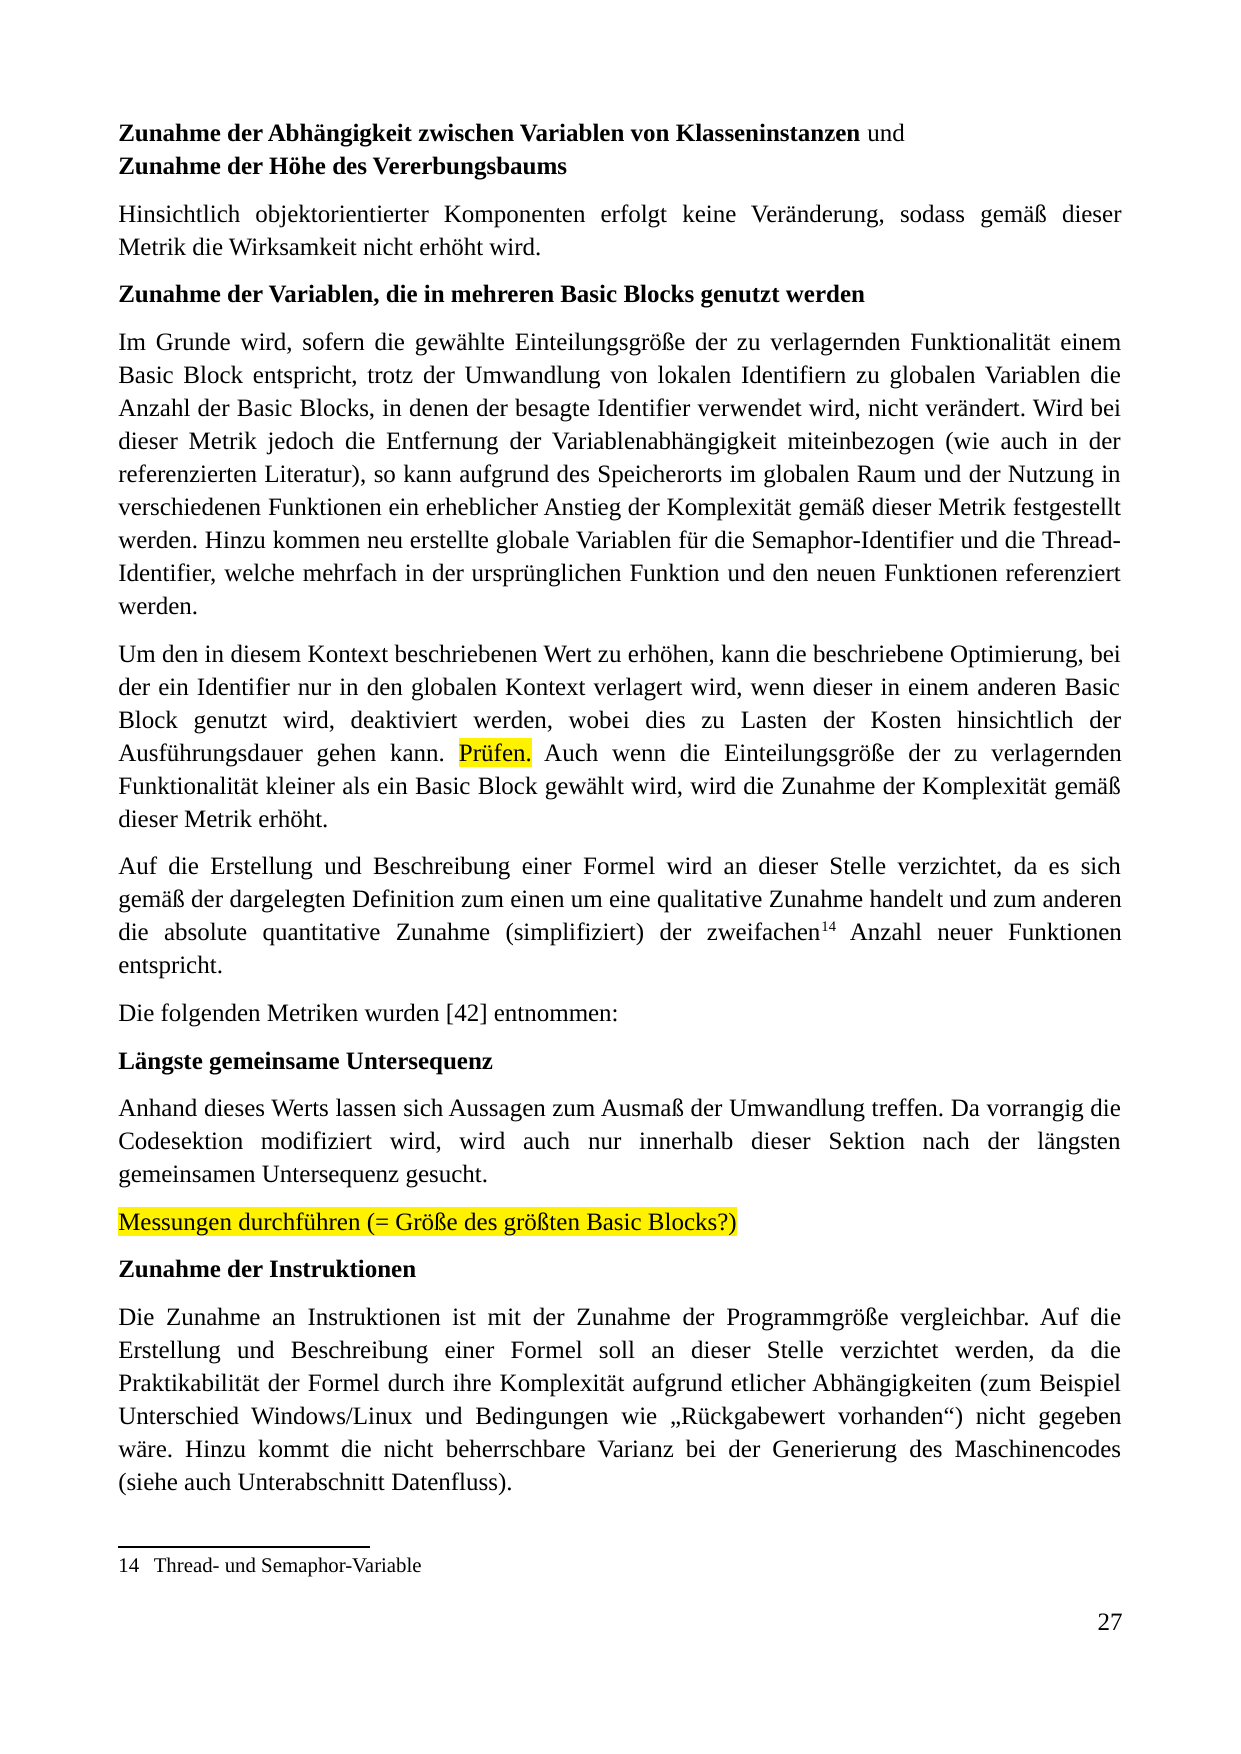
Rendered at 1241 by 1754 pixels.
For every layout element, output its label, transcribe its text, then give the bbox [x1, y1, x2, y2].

text Hinsichtlich objektorientierter Komponenten erfolgt keine Veränderung, sodass gemäß dieser Metrik die Wirksamkeit nicht erhöht wird. [118, 199, 1122, 261]
text Im Grunde wird, sofern die gewählte Einteilungsgröße der zu verlagernden Funktionalität einem Basic Block entspricht, trotz der Umwandlung von lokalen Identifiern zu globalen Variablen die Anzahl der Basic Blocks, in denen der besagte Identifier verwendet wird, nicht verändert. Wird bei dieser Metrik jedoch die Entfernung der Variablenabhängigkeit miteinbezogen (wie auch in der referenzierten Literatur), so kann aufgrund des Speicherorts im globalen Raum und der Nutzung in verschiedenen Funktionen ein erheblicher Anstieg der Komplexität gemäß dieser Metrik festgestellt werden. Hinzu kommen neu erstellte globale Variablen für die Semaphor-Identifier und die Thread-Identifier, welche mehrfach in der ursprünglichen Funktion und den neuen Funktionen referenziert werden. [118, 327, 1122, 620]
text Messungen durchführen (= Größe des größten Basic Blocks?) [118, 1207, 1122, 1236]
text Thread- und Semaphor-Variable [118, 1553, 1122, 1577]
text Zunahme der Instruktionen [118, 1254, 1122, 1283]
text Die folgenden Metriken wurden [42] entnommen: [118, 998, 1122, 1027]
text Um den in diesem Kontext beschriebenen Wert zu erhöhen, kann die beschriebene Optimierung, bei der ein Identifier nur in den globalen Kontext verlagert wird, wenn dieser in einem anderen Basic Block genutzt wird, deaktiviert werden, wobei dies zu Lasten der Kosten hinsichtlich der Ausführungsdauer gehen kann. Prüfen. Auch wenn die Einteilungsgröße der zu verlagernden Funktionalität kleiner als ein Basic Block gewählt wird, wird die Zunahme der Komplexität gemäß dieser Metrik erhöht. [118, 639, 1122, 833]
text Anhand dieses Werts lassen sich Aussagen zum Ausmaß der Umwandlung treffen. Da vorrangig die Codesektion modifiziert wird, wird auch nur innerhalb dieser Sektion nach der längsten gemeinsamen Untersequenz gesucht. [118, 1093, 1122, 1188]
text Zunahme der Variablen, die in mehreren Basic Blocks genutzt werden [118, 279, 1122, 308]
text Auf die Erstellung und Beschreibung einer Formel wird an dieser Stelle verzichtet, da es sich gemäß der dargelegten Definition zum einen um eine qualitative Zunahme handelt und zum anderen die absolute quantitative Zunahme (simplifiziert) der zweifachen Anzahl neuer Funktionen entspricht. [118, 851, 1122, 979]
text Die Zunahme an Instruktionen ist mit der Zunahme der Programmgröße vergleichbar. Auf die Erstellung und Beschreibung einer Formel soll an dieser Stelle verzichtet werden, da die Praktikabilität der Formel durch ihre Komplexität aufgrund etlicher Abhängigkeiten (zum Beispiel Unterschied Windows/Linux und Bedingungen wie „Rückgabewert vorhanden“) nicht gegeben wäre. Hinzu kommt die nicht beherrschbare Varianz bei der Generierung des Maschinencodes (siehe auch Unterabschnitt Datenfluss). [118, 1302, 1122, 1496]
text Zunahme der Abhängigkeit zwischen Variablen von Klasseninstanzen und Zunahme der Höhe des Vererbungsbaums [118, 118, 1122, 180]
text Längste gemeinsame Untersequenz [118, 1046, 1122, 1074]
